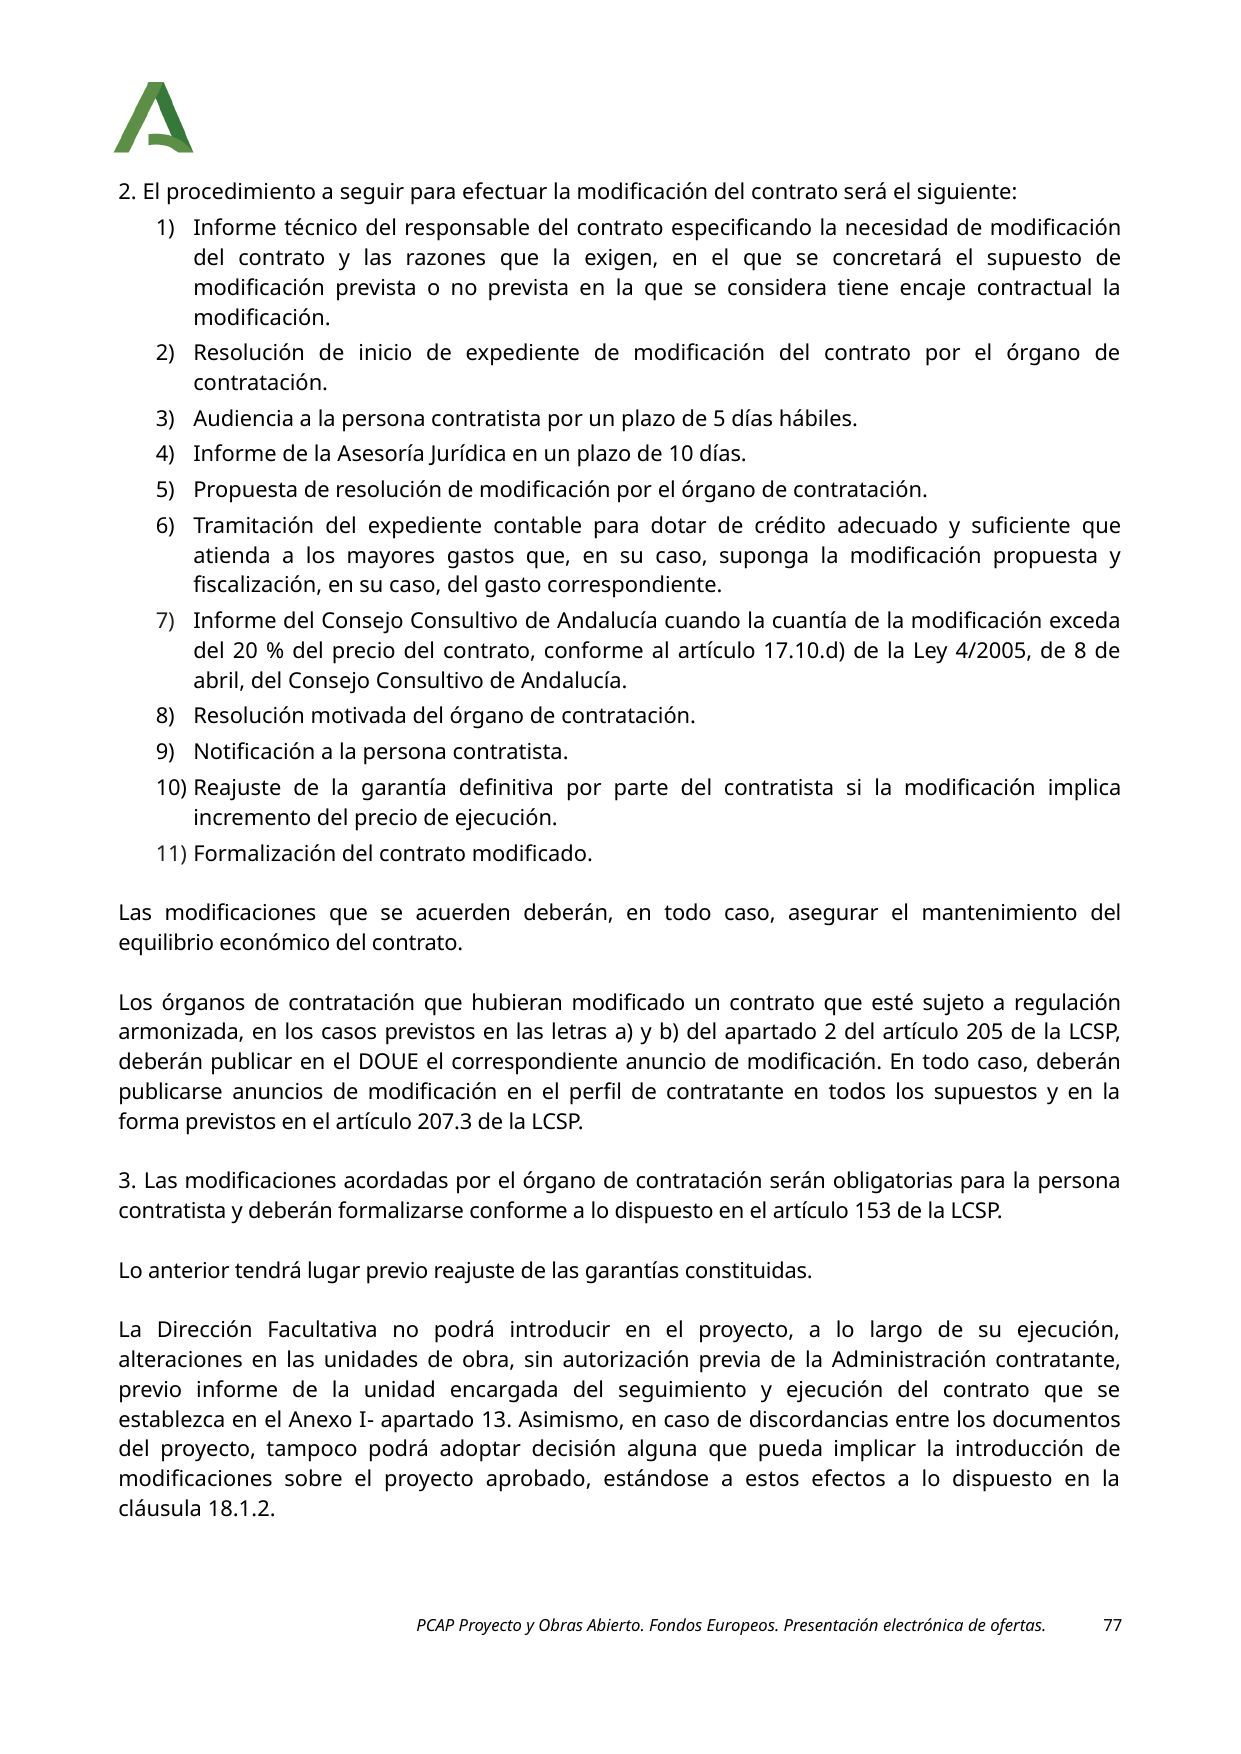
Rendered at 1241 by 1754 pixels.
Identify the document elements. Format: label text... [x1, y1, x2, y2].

list Informe de la Asesoría Jurídica en un plazo de 10 días. [156, 438, 1122, 468]
list Propuesta de resolución de modificación por el órgano de contratación. [156, 474, 1122, 504]
list Informe del Consejo Consultivo de Andalucía cuando la cuantía de la modificación exceda del 20 % del precio del contrato, conforme al artículo 17.10.d) de la Ley 4/2005, de 8 de abril, del Consejo Consultivo de Andalucía. [156, 605, 1122, 694]
list Resolución motivada del órgano de contratación. [156, 701, 1122, 730]
text La Dirección Facultativa no podrá introducir en el proyecto, a lo largo de su ejecución, alteraciones en las unidades de obra, sin autorización previa de la Administración contratante, previo informe de la unidad encargada del seguimiento y ejecución del contrato que se establezca en el Anexo I- apartado 13. Asimismo, en caso de discordancias entre los documentos del proyecto, tampoco podrá adoptar decisión alguna que pueda implicar la introducción de modificaciones sobre el proyecto aprobado, estándose a estos efectos a lo dispuesto en la cláusula 18.1.2. [118, 1314, 1122, 1523]
list Reajuste de la garantía definitiva por parte del contratista si la modificación implica incremento del precio de ejecución. [156, 772, 1122, 832]
list Tramitación del expediente contable para dotar de crédito adecuado y suficiente que atienda a los mayores gastos que, en su caso, suponga la modificación propuesta y fiscalización, en su caso, del gasto correspondiente. [156, 510, 1122, 599]
picture [109, 77, 198, 157]
list Notificación a la persona contratista. [156, 736, 1122, 766]
text Los órganos de contratación que hubieran modificado un contrato que esté sujeto a regulación armonizada, en los casos previstos en las letras a) y b) del apartado 2 del artículo 205 de la LCSP, deberán publicar en el DOUE el correspondiente anuncio de modificación. En todo caso, deberán publicarse anuncios de modificación en el perfil de contratante en todos los supuestos y en la forma previstos en el artículo 207.3 de la LCSP. [118, 986, 1122, 1135]
text Las modificaciones que se acuerden deberán, en todo caso, asegurar el mantenimiento del equilibrio económico del contrato. [118, 897, 1122, 957]
text Lo anterior tendrá lugar previo reajuste de las garantías constituidas. [118, 1254, 1122, 1284]
list Resolución de inicio de expediente de modificación del contrato por el órgano de contratación. [156, 337, 1122, 397]
list Informe técnico del responsable del contrato especificando la necesidad de modificación del contrato y las razones que la exigen, en el que se concretará el supuesto de modificación prevista o no prevista en la que se considera tiene encaje contractual la modificación. [156, 212, 1122, 331]
list Audiencia a la persona contratista por un plazo de 5 días hábiles. [156, 403, 1122, 432]
list Formalización del contrato modificado. [156, 837, 1122, 867]
text 3. Las modificaciones acordadas por el órgano de contratación serán obligatorias para la persona contratista y deberán formalizarse conforme a lo dispuesto en el artículo 153 de la LCSP. [118, 1165, 1122, 1225]
text 2. El procedimiento a seguir para efectuar la modificación del contrato será el siguiente: [118, 176, 1122, 206]
